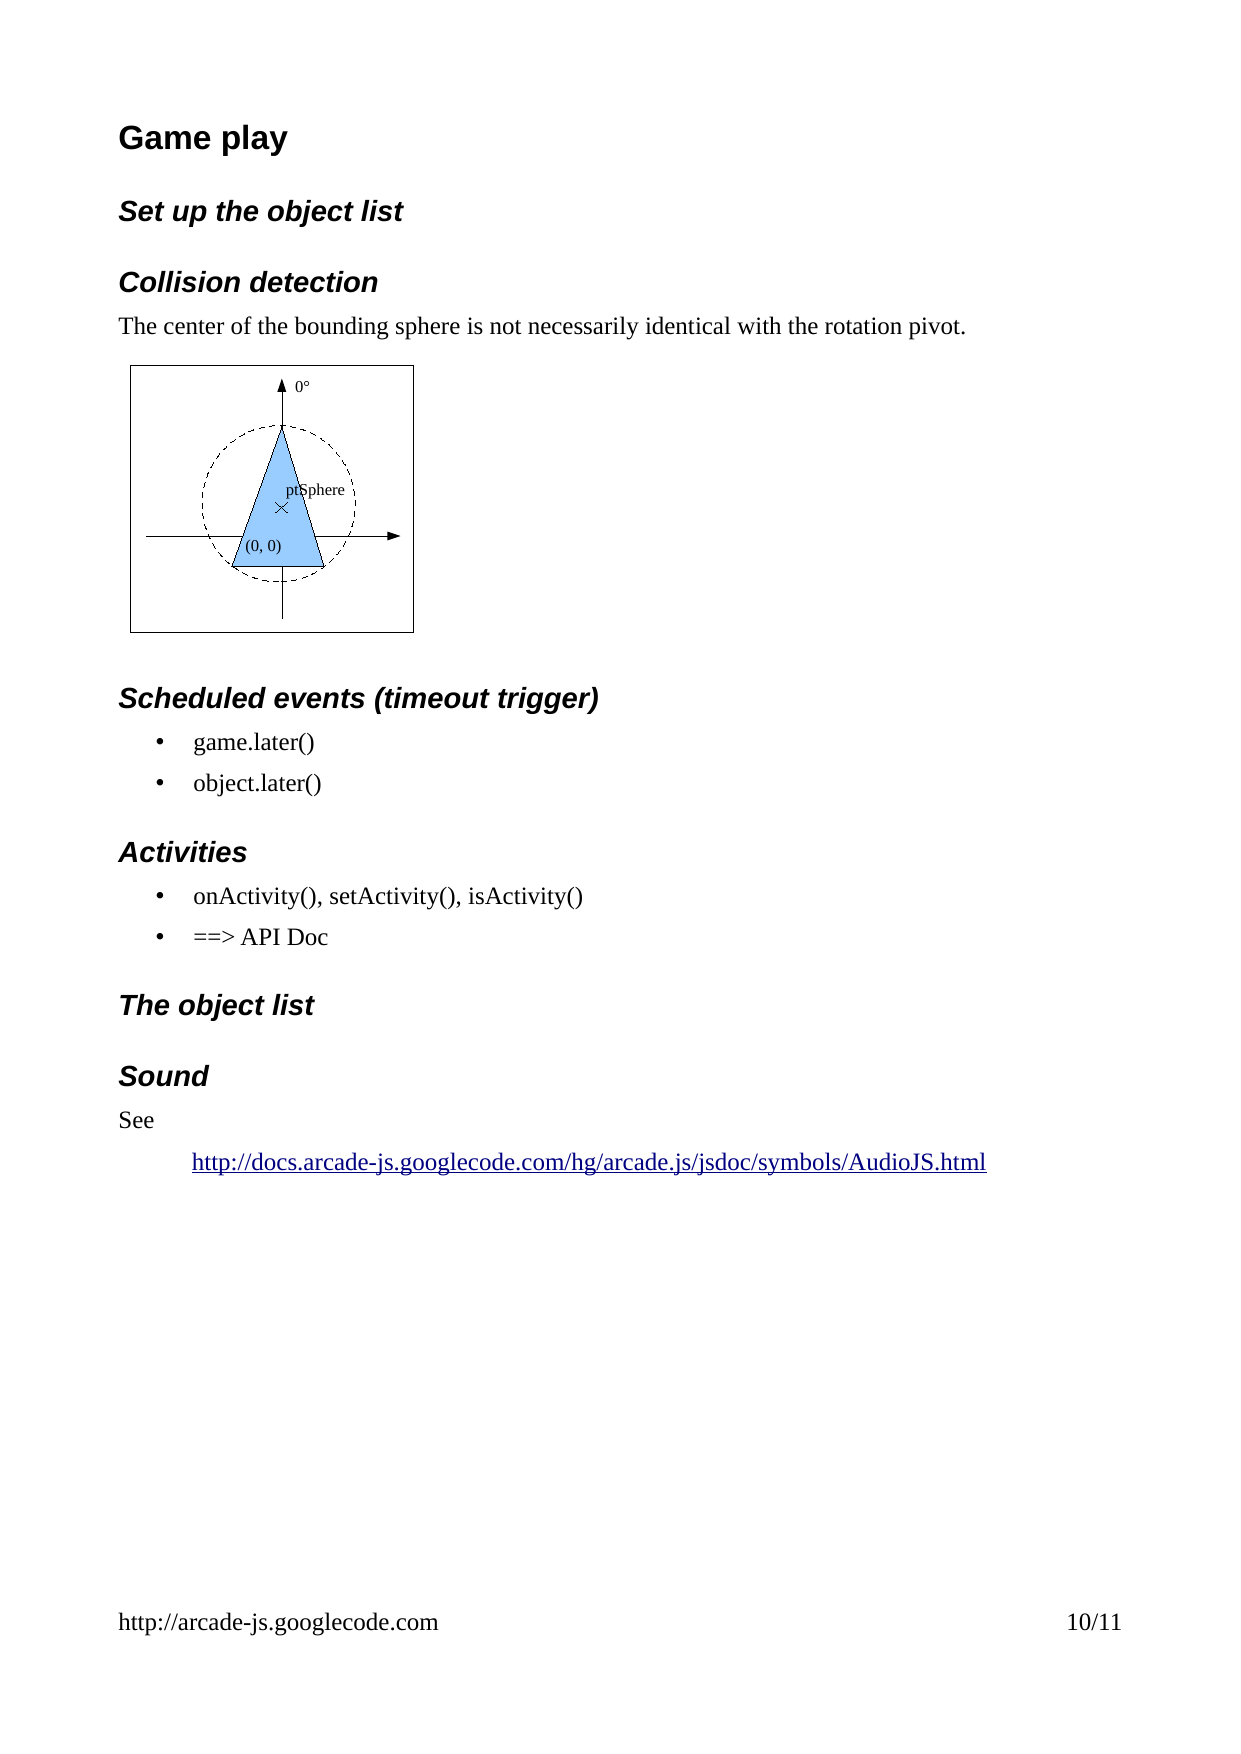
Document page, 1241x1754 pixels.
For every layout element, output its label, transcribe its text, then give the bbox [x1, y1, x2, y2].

list onActivity(), setActivity(), isActivity() [156, 881, 1122, 909]
subtitle Activities [118, 835, 1122, 868]
list ==> API Doc [156, 922, 1122, 951]
list game.later() [156, 727, 1122, 756]
text The center of the bounding sphere is not necessarily identical with the rotation pivot. [118, 311, 1122, 340]
list object.later() [156, 768, 1122, 797]
subtitle Set up the object list [118, 194, 1122, 228]
subtitle Collision detection [118, 265, 1122, 299]
subtitle The object list [118, 988, 1122, 1022]
text See [118, 1105, 1122, 1134]
subtitle Game play [118, 118, 1122, 157]
subtitle Sound [118, 1059, 1122, 1093]
subtitle Scheduled events (timeout trigger) [118, 681, 1122, 715]
text http://docs.arcade-js.googlecode.com/hg/arcade.js/jsdoc/symbols/AudioJS.html [118, 1147, 1122, 1175]
